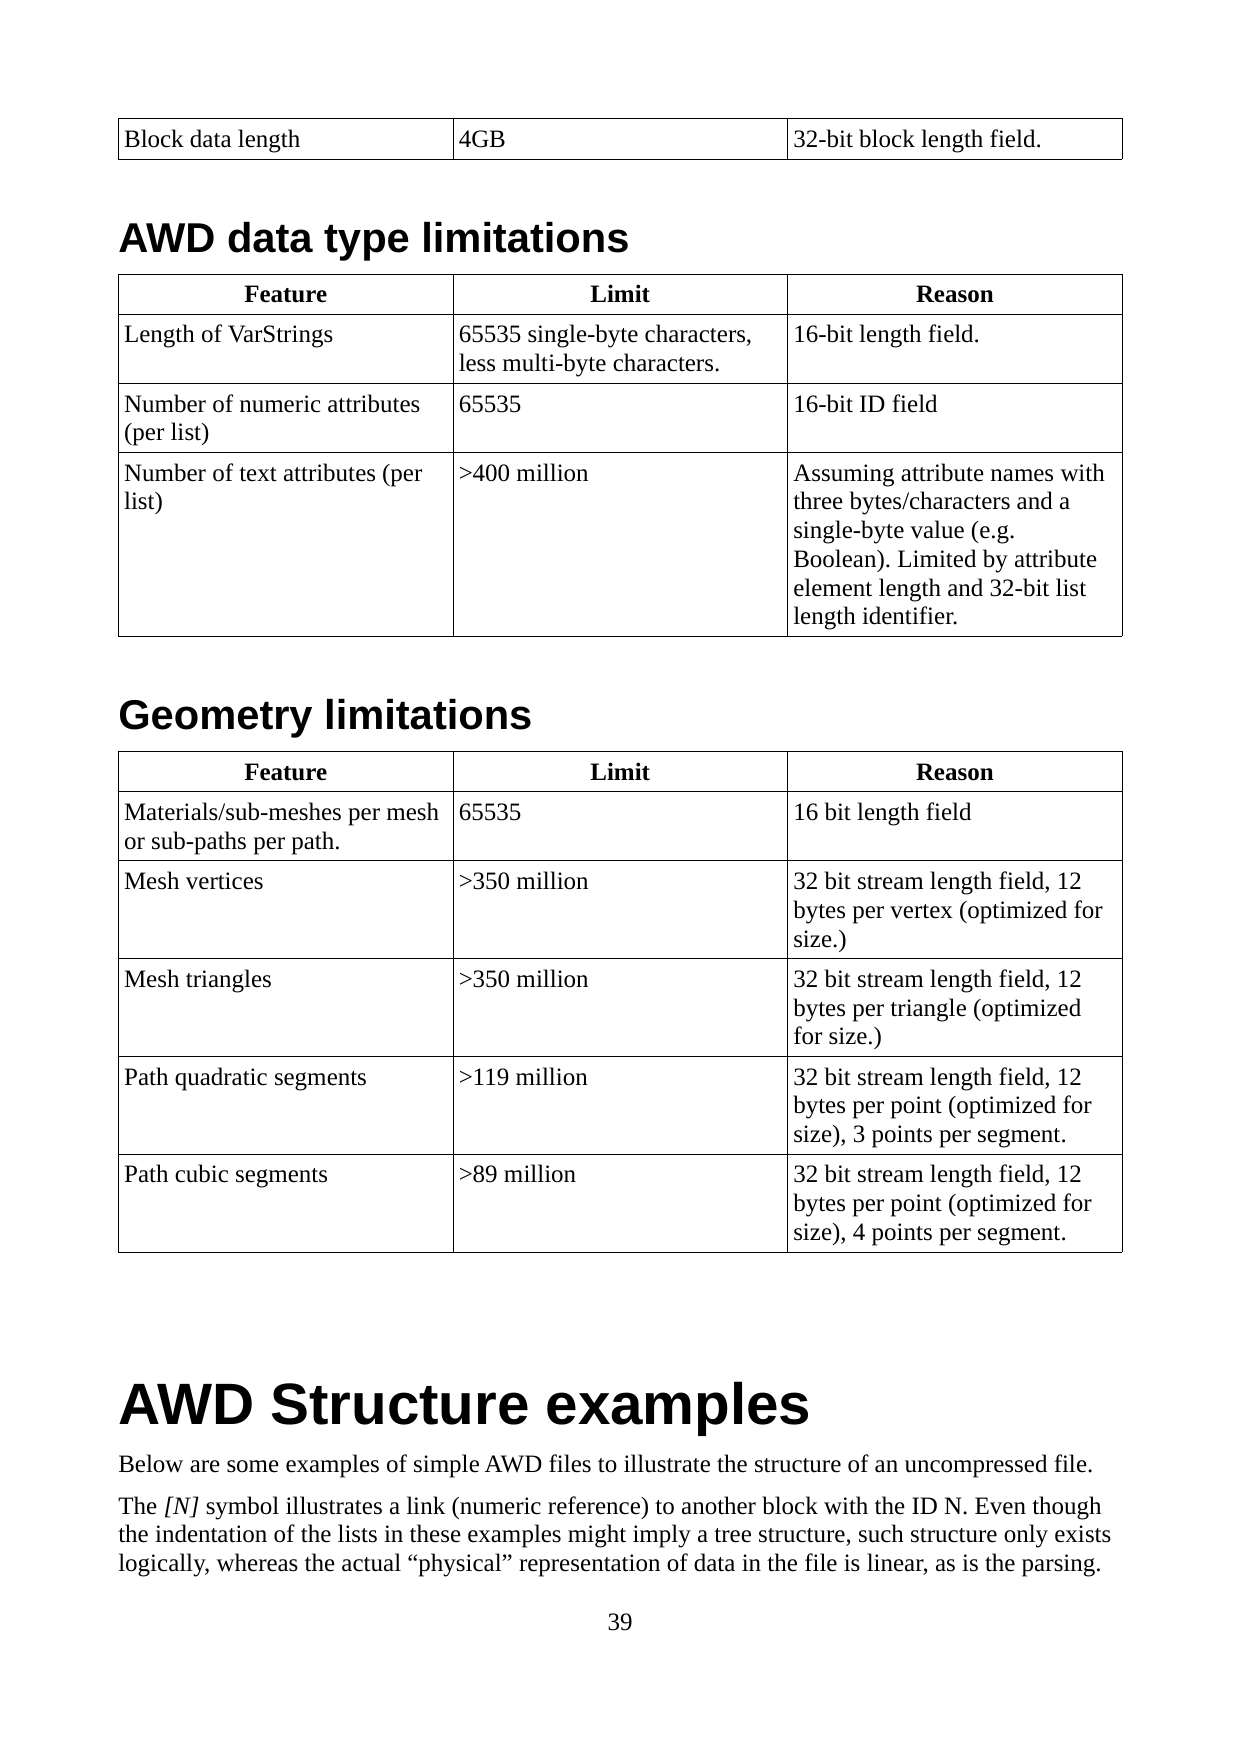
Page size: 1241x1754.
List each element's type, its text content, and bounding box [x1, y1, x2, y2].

table_header Feature [119, 275, 453, 314]
table_header Limit [454, 752, 787, 791]
table_cell 32-bit block length field. [788, 119, 1122, 158]
table_cell Path cubic segments [119, 1155, 453, 1252]
table_header Feature [119, 752, 453, 791]
table_cell >350 million [454, 861, 787, 958]
table_cell 32 bit stream length field, 12 bytes per vertex (optimized for size.) [788, 861, 1122, 958]
table_cell Block data length [119, 119, 453, 158]
table_header Reason [788, 275, 1122, 314]
table_cell Length of VarStrings [119, 315, 453, 383]
table_cell Path quadratic segments [119, 1057, 453, 1154]
table_cell 16-bit length field. [788, 315, 1122, 383]
subtitle AWD Structure examples [118, 1370, 1122, 1437]
table_header Reason [788, 752, 1122, 791]
table_cell 32 bit stream length field, 12 bytes per point (optimized for size), 4 points per segment. [788, 1155, 1122, 1252]
table_cell Mesh triangles [119, 959, 453, 1056]
table_cell >350 million [454, 959, 787, 1056]
table_cell 65535 [454, 384, 787, 452]
table_cell 4GB [454, 119, 787, 158]
table_cell Materials/sub-meshes per mesh or sub-paths per path. [119, 792, 453, 860]
table_cell >119 million [454, 1057, 787, 1154]
table_cell Assuming attribute names with three bytes/characters and a single-byte value (e.g. Boolean). Limited by attribute element length and 32-bit list length identifier. [788, 453, 1122, 636]
subtitle AWD data type limitations [118, 213, 1122, 261]
table_cell Number of text attributes (per list) [119, 453, 453, 636]
text The [N] symbol illustrates a link (numeric reference) to another block with the ID N. Even though the indentation of the lists in these examples might imply a tree structure, such structure only exists logically, whereas the actual “physical” representation of data in the file is linear, as is the parsing. [118, 1491, 1122, 1577]
subtitle Geometry limitations [118, 691, 1122, 738]
table_cell 32 bit stream length field, 12 bytes per triangle (optimized for size.) [788, 959, 1122, 1056]
table_cell 65535 [454, 792, 787, 860]
table_cell >400 million [454, 453, 787, 636]
table_cell 16-bit ID field [788, 384, 1122, 452]
table_cell Number of numeric attributes (per list) [119, 384, 453, 452]
table_cell 16 bit length field [788, 792, 1122, 860]
table_cell 32 bit stream length field, 12 bytes per point (optimized for size), 3 points per segment. [788, 1057, 1122, 1154]
table_cell 65535 single-byte characters, less multi-byte characters. [454, 315, 787, 383]
text Below are some examples of simple AWD files to illustrate the structure of an uncompressed file. [118, 1449, 1122, 1478]
table_cell Mesh vertices [119, 861, 453, 958]
table_header Limit [454, 275, 787, 314]
table_cell >89 million [454, 1155, 787, 1252]
